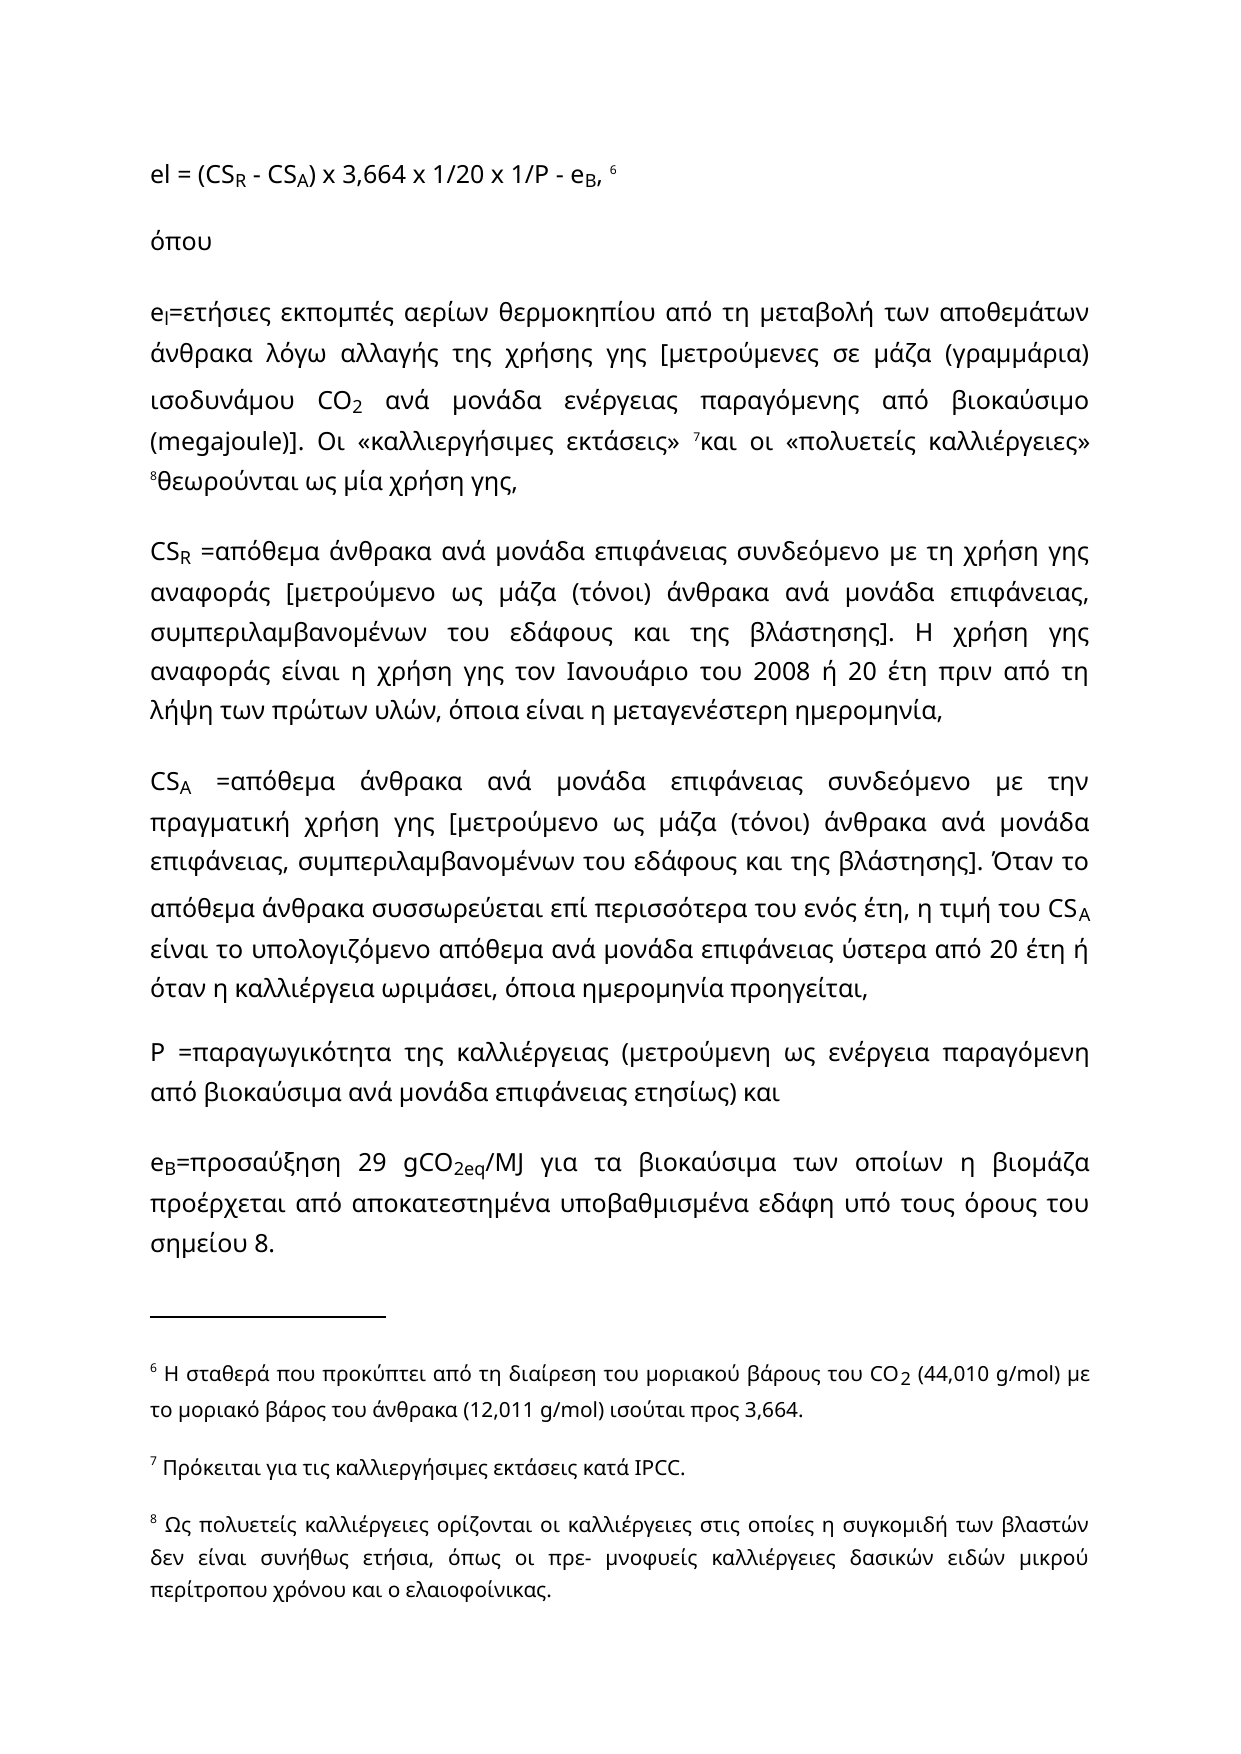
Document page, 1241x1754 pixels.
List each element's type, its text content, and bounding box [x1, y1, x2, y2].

text όπου [150, 224, 1090, 258]
text Ρ =παραγωγικότητα της καλλιέργειας (μετρούμενη ως ενέργεια παραγόμενη από βιοκαύσιμα ανά μονάδα επιφάνειας ετησίως) και [150, 1035, 1090, 1108]
text el = (CSR - CSA) x 3,664 x 1/20 x 1/Ρ - eB, [150, 150, 1090, 193]
text CSA =απόθεμα άνθρακα ανά μονάδα επιφάνειας συνδεόμενο με την πραγματική χρήση γης [μετρούμενο ως μάζα (τόνοι) άνθρακα ανά μονάδα επιφάνειας, συμπεριλαμβανομένων του εδάφους και της βλάστησης]. Όταν το απόθεμα άνθρακα συσσωρεύεται επί περισσότερα του ενός έτη, η τιμή του CSA είναι το υπολογιζόμενο απόθεμα ανά μονάδα επιφάνειας ύστερα από 20 έτη ή όταν η καλλιέργεια ωριμάσει, όποια ημερομηνία προηγείται, [150, 757, 1090, 1005]
text Πρόκειται για τις καλλιεργήσιμες εκτάσεις κατά IPCC. [150, 1453, 1090, 1481]
text el=ετήσιες εκπομπές αερίων θερμοκηπίου από τη μεταβολή των αποθεμάτων άνθρακα λόγω αλλαγής της χρήσης γης [μετρούμενες σε μάζα (γραμμάρια) ισοδυνάμου CO2 ανά μονάδα ενέργειας παραγόμενης από βιοκαύσιμο (megajoule)]. Οι «καλλιεργήσιμες εκτάσεις» και οι «πολυετείς καλλιέργειες» θεωρούνται ως μία χρήση γης, [150, 288, 1090, 497]
text CSR =απόθεμα άνθρακα ανά μονάδα επιφάνειας συνδεόμενο με τη χρήση γης αναφοράς [μετρούμενο ως μάζα (τόνοι) άνθρακα ανά μονάδα επιφάνειας, συμπεριλαμβανομένων του εδάφους και της βλάστησης]. Η χρήση γης αναφοράς είναι η χρήση γης τον Ιανουάριο του 2008 ή 20 έτη πριν από τη λήψη των πρώτων υλών, όποια είναι η μεταγενέστερη ημερομηνία, [150, 527, 1090, 727]
text eΒ=προσαύξηση 29 gCO2eq/MJ για τα βιοκαύσιμα των οποίων η βιομάζα προέρχεται από αποκατεστημένα υποβαθμισμένα εδάφη υπό τους όρους του σημείου 8. [150, 1138, 1090, 1259]
text Η σταθερά που προκύπτει από τη διαίρεση του μοριακού βάρους του CO2 (44,010 g/mol) με το μοριακό βάρος του άνθρακα (12,011 g/mol) ισούται προς 3,664. [150, 1348, 1090, 1423]
text Ως πολυετείς καλλιέργειες ορίζονται οι καλλιέργειες στις οποίες η συγκομιδή των βλαστών δεν είναι συνήθως ετήσια, όπως οι πρε- μνοφυείς καλλιέργειες δασικών ειδών μικρού περίτροπου χρόνου και ο ελαιοφοίνικας. [150, 1510, 1090, 1604]
